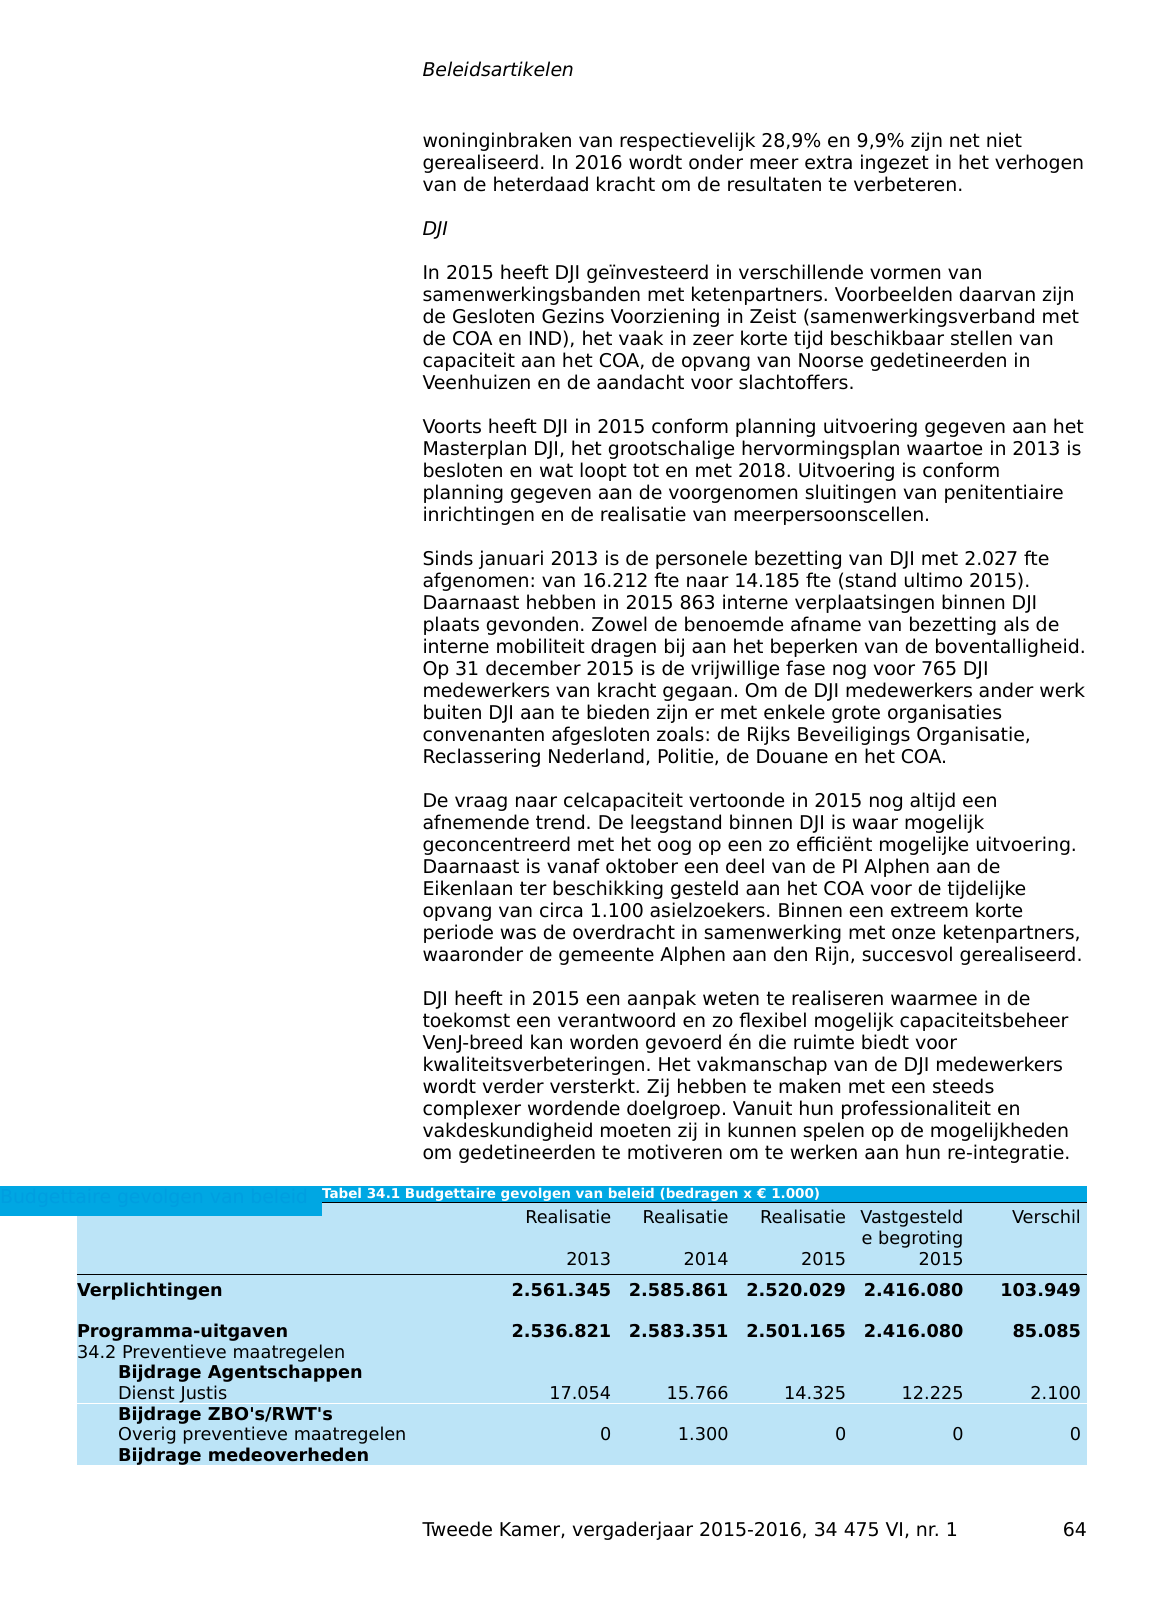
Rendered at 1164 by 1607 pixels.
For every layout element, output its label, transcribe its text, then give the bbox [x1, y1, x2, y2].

table_cell [77, 1216, 112, 1249]
table_cell [77, 1362, 112, 1383]
table_cell [77, 1445, 112, 1465]
table_cell [734, 1404, 852, 1424]
subtitle DJI [422, 218, 1087, 240]
table_cell [500, 1300, 617, 1321]
table_cell [969, 1249, 1087, 1274]
text Sinds januari 2013 is de personele bezetting van DJI met 2.027 fte afgenomen: van 16.212 fte naar 14.185 fte (stand ultimo 2015). Daarnaast hebben in 2015 863 interne verplaatsingen binnen DJI plaats gevonden. Zowel de benoemde afname van bezetting als de interne mobiliteit dragen bij aan het beperken van de boventalligheid. Op 31 december 2015 is de vrijwillige fase nog voor 765 DJI medewerkers van kracht gegaan. Om de DJI medewerkers ander werk buiten DJI aan te bieden zijn er met enkele grote organisaties convenanten afgesloten zoals: de Rijks Beveiligings Organisatie, Reclassering Nederland, Politie, de Douane en het COA. [422, 548, 1087, 768]
table_cell 2.100 [969, 1383, 1087, 1403]
table_cell 2.416.080 [852, 1321, 969, 1342]
table_cell [77, 1249, 112, 1274]
table_cell Realisatie [617, 1203, 734, 1249]
text DJI heeft in 2015 een aanpak weten te realiseren waarmee in de toekomst een verantwoord en zo flexibel mogelijk capaciteitsbeheer VenJ-breed kan worden gevoerd én die ruimte biedt voor kwaliteitsverbeteringen. Het vakmanschap van de DJI medewerkers wordt verder versterkt. Zij hebben te maken met een steeds complexer wordende doelgroep. Vanuit hun professionaliteit en vakdeskundigheid moeten zij in kunnen spelen op de mogelijkheden om gedetineerden te motiveren om te werken aan hun re-integratie. [422, 988, 1087, 1164]
table_cell 2.520.029 [734, 1275, 852, 1300]
table_cell 85.085 [969, 1321, 1087, 1342]
table_cell 2013 [500, 1249, 617, 1274]
table_cell [969, 1300, 1087, 1321]
table_cell Verplichtingen [77, 1275, 499, 1300]
table_cell 17.054 [500, 1383, 617, 1403]
table_cell 0 [852, 1424, 969, 1445]
table_cell [112, 1249, 499, 1274]
table_cell [852, 1445, 969, 1465]
table_cell Bijdrage medeoverheden [112, 1445, 499, 1465]
table_cell 0 [734, 1424, 852, 1445]
table_cell [617, 1445, 734, 1465]
table_cell 12.225 [852, 1383, 969, 1403]
table_cell 2.561.345 [500, 1275, 617, 1300]
table_cell Realisatie [500, 1203, 617, 1249]
table_cell [969, 1404, 1087, 1424]
table_cell [969, 1362, 1087, 1383]
table_cell 2.583.351 [617, 1321, 734, 1342]
table_cell 2.585.861 [617, 1275, 734, 1300]
table_cell [734, 1300, 852, 1321]
table_cell [500, 1404, 617, 1424]
table_cell 2015 [734, 1249, 852, 1274]
table_cell [112, 1300, 499, 1321]
table_header Tabel 34.1 Budgettaire gevolgen van beleid (bedragen x € 1.000) [0, 1186, 1087, 1216]
table_cell [734, 1362, 852, 1383]
table_cell [617, 1362, 734, 1383]
table_cell [969, 1342, 1087, 1362]
table_cell Bijdrage Agentschappen [112, 1362, 499, 1383]
table_cell [77, 1383, 112, 1403]
table_cell [617, 1404, 734, 1424]
table_cell [852, 1342, 969, 1362]
table_cell [852, 1300, 969, 1321]
table_cell [852, 1362, 969, 1383]
table_cell Dienst Justis [112, 1383, 499, 1403]
table_cell Vastgestelde begroting [852, 1203, 969, 1249]
table_cell [500, 1445, 617, 1465]
table_cell Overig preventieve maatregelen [112, 1424, 499, 1445]
table_cell 2.501.165 [734, 1321, 852, 1342]
table_cell [617, 1342, 734, 1362]
table_cell [77, 1424, 112, 1445]
table_cell 2.416.080 [852, 1275, 969, 1300]
table_cell [77, 1300, 112, 1321]
table_cell [77, 1404, 112, 1424]
text De vraag naar celcapaciteit vertoonde in 2015 nog altijd een afnemende trend. De leegstand binnen DJI is waar mogelijk geconcentreerd met het oog op een zo efficiënt mogelijke uitvoering. Daarnaast is vanaf oktober een deel van de PI Alphen aan de Eikenlaan ter beschikking gesteld aan het COA voor de tijdelijke opvang van circa 1.100 asielzoekers. Binnen een extreem korte periode was de overdracht in samenwerking met onze ketenpartners, waaronder de gemeente Alphen aan den Rijn, succesvol gerealiseerd. [422, 790, 1087, 966]
table_cell 0 [969, 1424, 1087, 1445]
table_cell Programma-uitgaven [77, 1321, 499, 1342]
table_cell [500, 1362, 617, 1383]
table_cell [969, 1445, 1087, 1465]
text Voorts heeft DJI in 2015 conform planning uitvoering gegeven aan het Masterplan DJI, het grootschalige hervormingsplan waartoe in 2013 is besloten en wat loopt tot en met 2018. Uitvoering is conform planning gegeven aan de voorgenomen sluitingen van penitentiaire inrichtingen en de realisatie van meerpersoonscellen. [422, 416, 1087, 526]
table_cell [852, 1404, 969, 1424]
table_cell [734, 1445, 852, 1465]
table_cell [112, 1203, 499, 1249]
table_cell 1.300 [617, 1424, 734, 1445]
table_cell 103.949 [969, 1275, 1087, 1300]
table_cell Verschil [969, 1203, 1087, 1249]
table_cell [500, 1342, 617, 1362]
table_cell 0 [500, 1424, 617, 1445]
table_cell 2.536.821 [500, 1321, 617, 1342]
table_cell Bijdrage ZBO's/RWT's [112, 1404, 499, 1424]
text woninginbraken van respectievelijk 28,9% en 9,9% zijn net niet gerealiseerd. In 2016 wordt onder meer extra ingezet in het verhogen van de heterdaad kracht om de resultaten te verbeteren. [422, 130, 1087, 196]
table_cell 14.325 [734, 1383, 852, 1403]
table_cell Realisatie [734, 1203, 852, 1249]
table_cell [734, 1342, 852, 1362]
text In 2015 heeft DJI geïnvesteerd in verschillende vormen van samenwerkingsbanden met ketenpartners. Voorbeelden daarvan zijn de Gesloten Gezins Voorziening in Zeist (samenwerkingsverband met de COA en IND), het vaak in zeer korte tijd beschikbaar stellen van capaciteit aan het COA, de opvang van Noorse gedetineerden in Veenhuizen en de aandacht voor slachtoffers. [422, 262, 1087, 394]
table_cell [617, 1300, 734, 1321]
table_cell 2015 [852, 1249, 969, 1274]
table_cell 15.766 [617, 1383, 734, 1403]
table_cell 34.2 Preventieve maatregelen [77, 1342, 499, 1362]
table_cell 2014 [617, 1249, 734, 1274]
